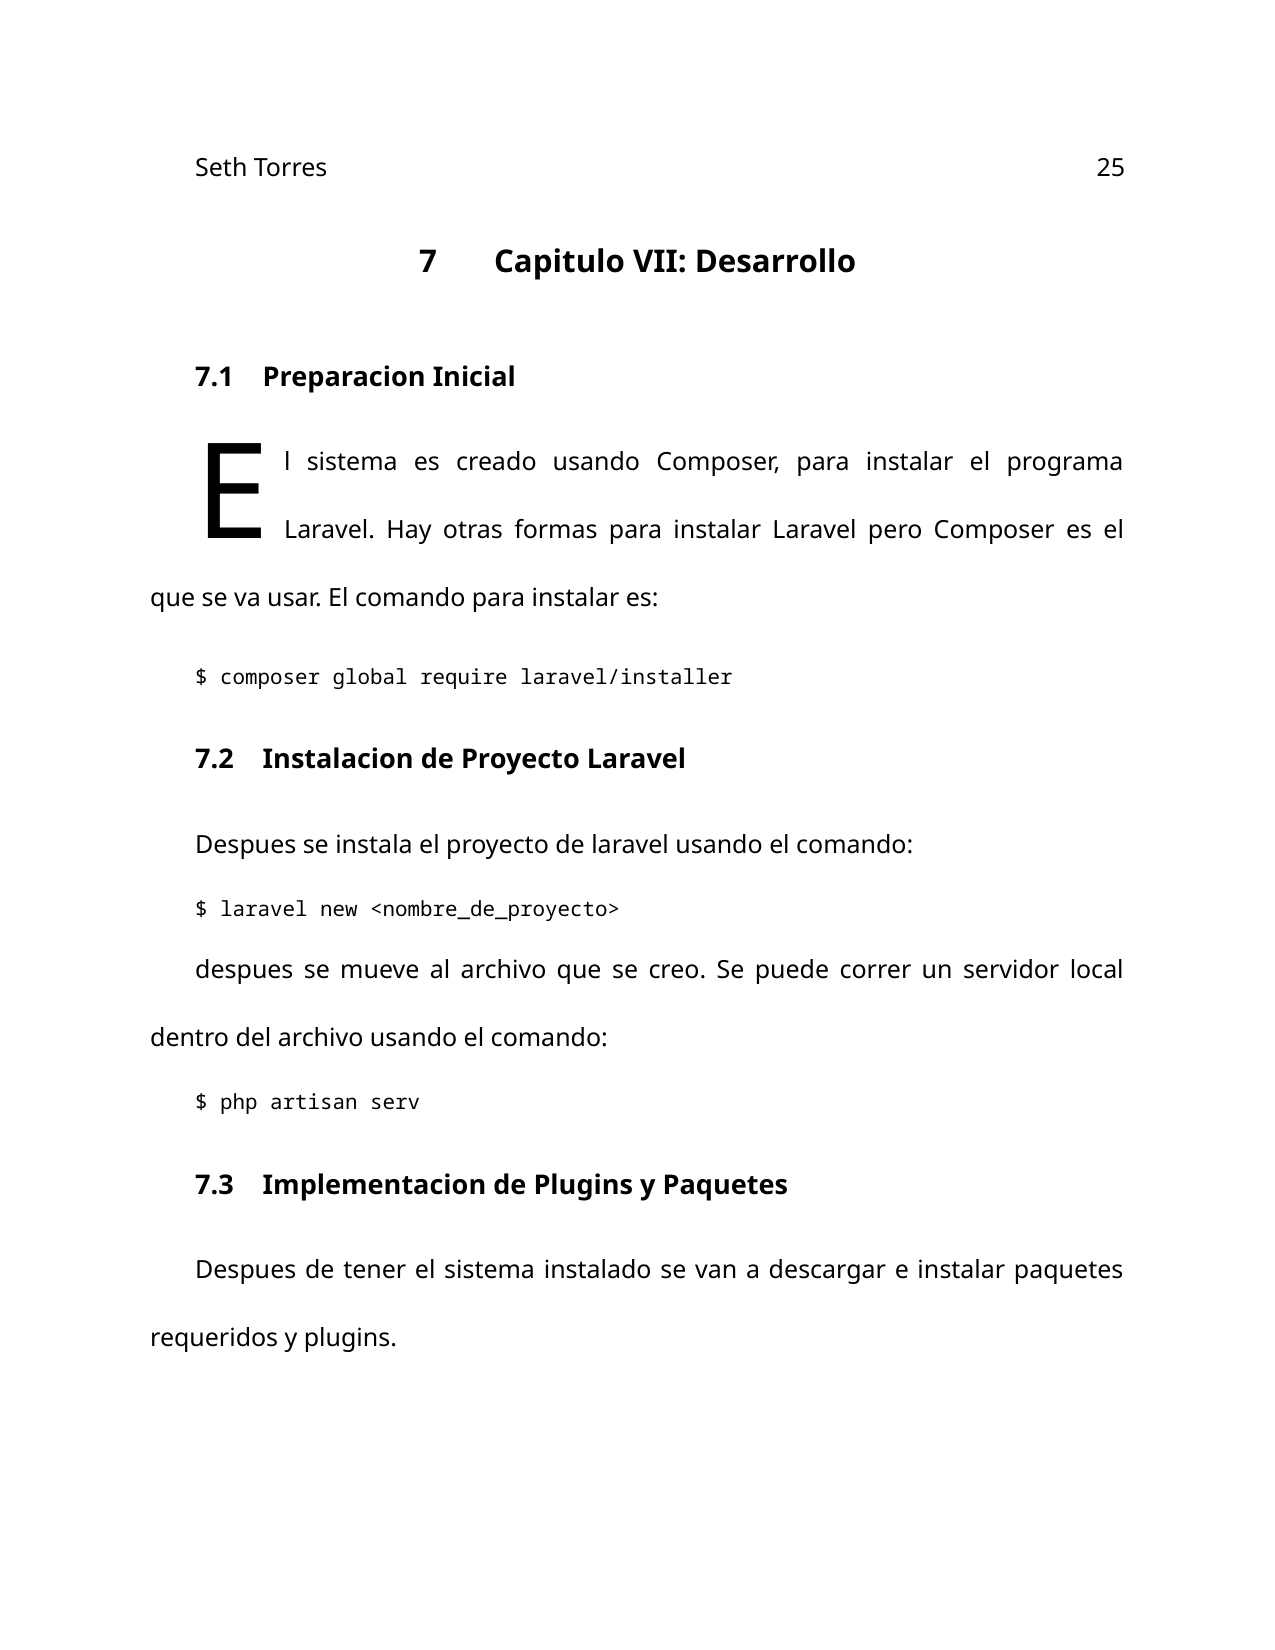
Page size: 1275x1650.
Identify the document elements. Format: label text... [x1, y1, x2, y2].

text $ composer global require laravel/installer [150, 662, 1125, 691]
text Despues se instala el proyecto de laravel usando el comando: [150, 826, 1125, 860]
text despues se mueve al archivo que se creo. Se puede correr un servidor local dentro del archivo usando el comando: [150, 951, 1125, 1053]
subtitle Instalacion de Proyecto Laravel [150, 740, 1125, 777]
subtitle Preparacion Inicial [150, 357, 1125, 394]
text El sistema es creado usando Composer, para instalar el programa Laravel. Hay otras formas para instalar Laravel pero Composer es el que se va usar. El comando para instalar es: [150, 443, 1125, 614]
text $ laravel new <nombre_de_proyecto> [150, 894, 1125, 923]
text $ php artisan serv [150, 1087, 1125, 1116]
text Despues de tener el sistema instalado se van a descargar e instalar paquetes requeridos y plugins. [150, 1251, 1125, 1354]
subtitle Implementacion de Plugins y Paquetes [150, 1165, 1125, 1202]
subtitle Capitulo VII: Desarrollo [150, 238, 1125, 281]
